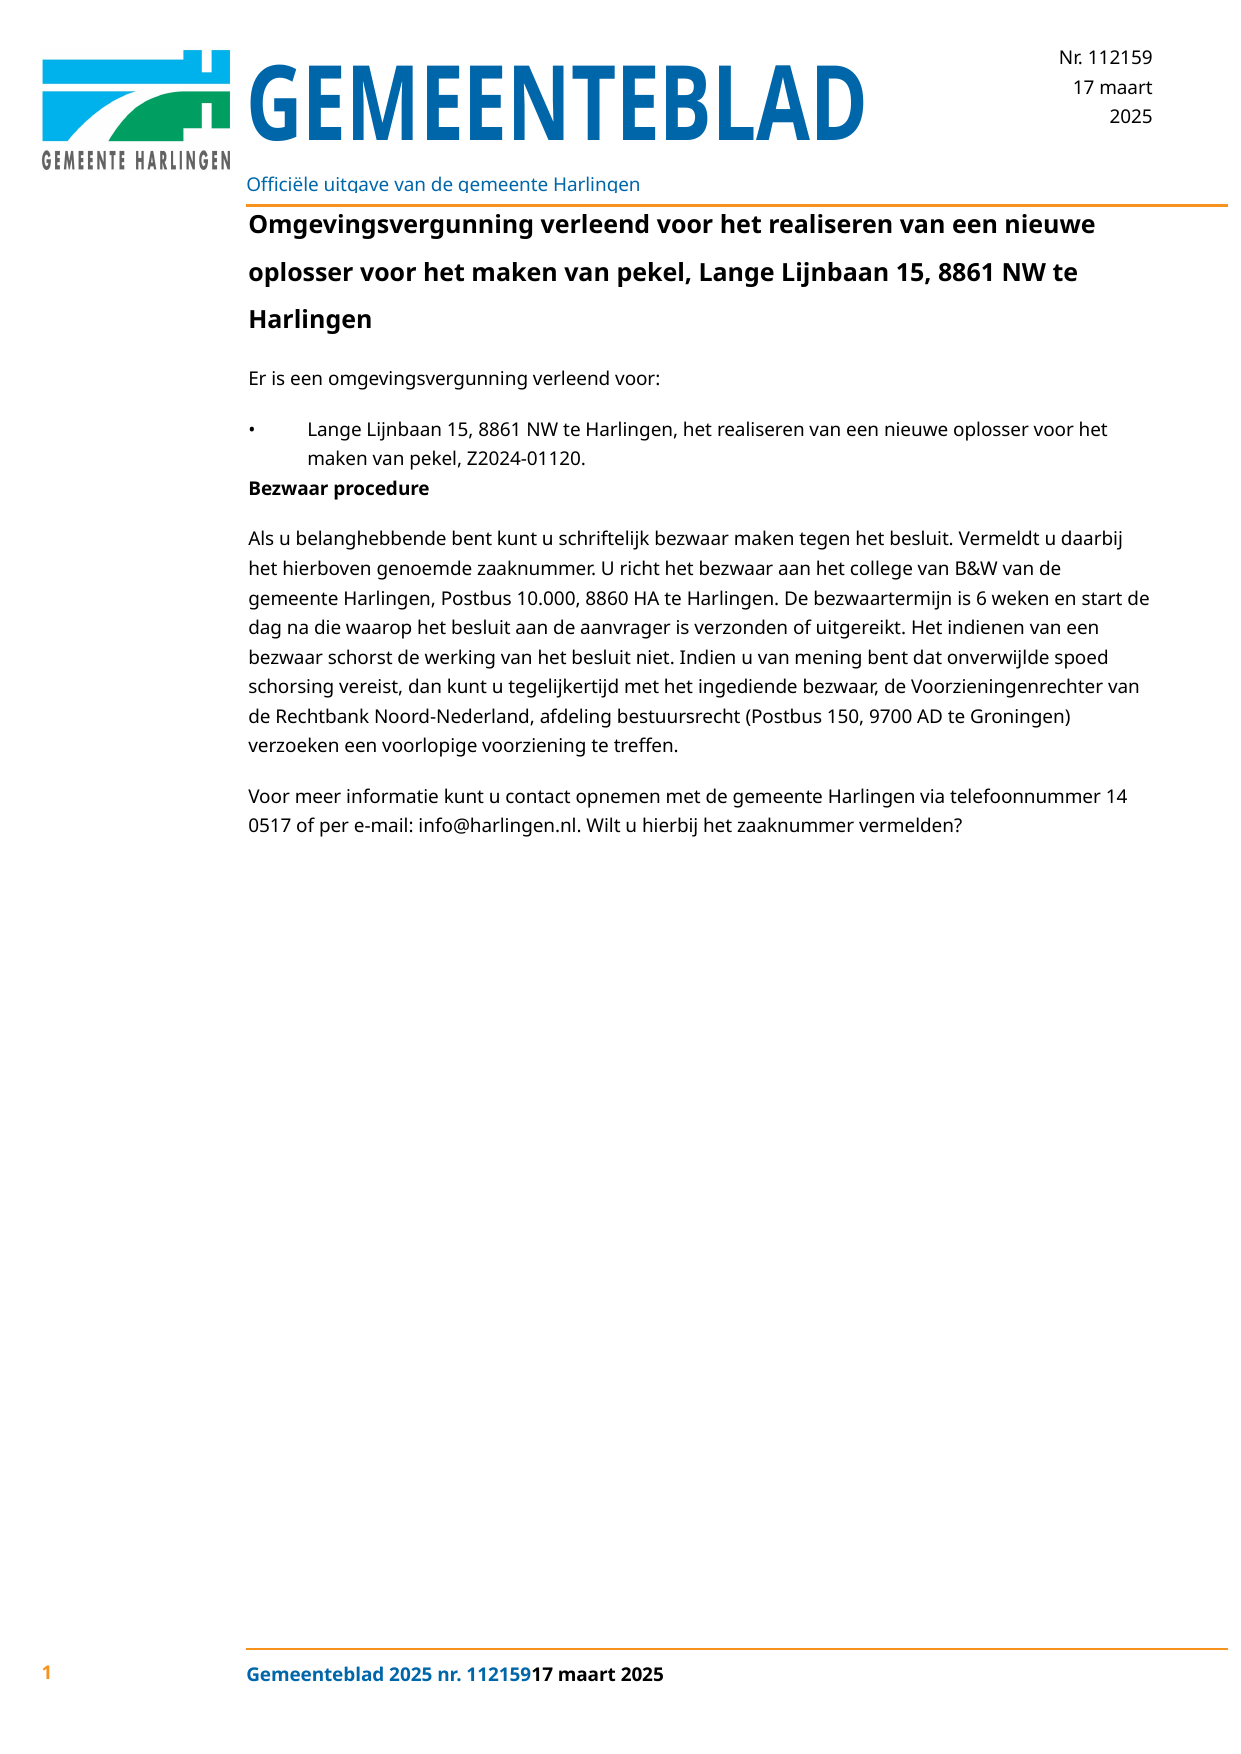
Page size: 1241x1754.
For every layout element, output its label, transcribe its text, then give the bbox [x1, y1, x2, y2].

list Lange Lijnbaan 15, 8861 NW te Harlingen, het realiseren van een nieuwe oplosser voor het maken van pekel, Z2024-01120. [248, 416, 1152, 471]
text Bezwaar procedure [248, 475, 1152, 501]
text Als u belanghebbende bent kunt u schriftelijk bezwaar maken tegen het besluit. Vermeldt u daarbij het hierboven genoemde zaaknummer. U richt het bezwaar aan het college van B&W van de gemeente Harlingen, Postbus 10.000, 8860 HA te Harlingen. De bezwaartermijn is 6 weken en start de dag na die waarop het besluit aan de aanvrager is verzonden of uitgereikt. Het indienen van een bezwaar schorst de werking van het besluit niet. Indien u van mening bent dat onverwijlde spoed schorsing vereist, dan kunt u tegelijkertijd met het ingediende bezwaar, de Voorzieningenrechter van de Rechtbank Noord-Nederland, afdeling bestuursrecht (Postbus 150, 9700 AD te Groningen) verzoeken een voorlopige voorziening te treffen. [248, 526, 1152, 758]
text Omgevingsvergunning verleend voor het realiseren van een nieuwe oplosser voor het maken van pekel, Lange Lijnbaan 15, 8861 NW te Harlingen [248, 207, 1152, 336]
text Voor meer informatie kunt u contact opnemen met de gemeente Harlingen via telefoonnummer 14 0517 of per e-mail: info@harlingen.nl. Wilt u hierbij het zaaknummer vermelden? [248, 783, 1152, 838]
picture [41, 47, 231, 172]
text Er is een omgevingsvergunning verleend voor: [248, 366, 1152, 391]
